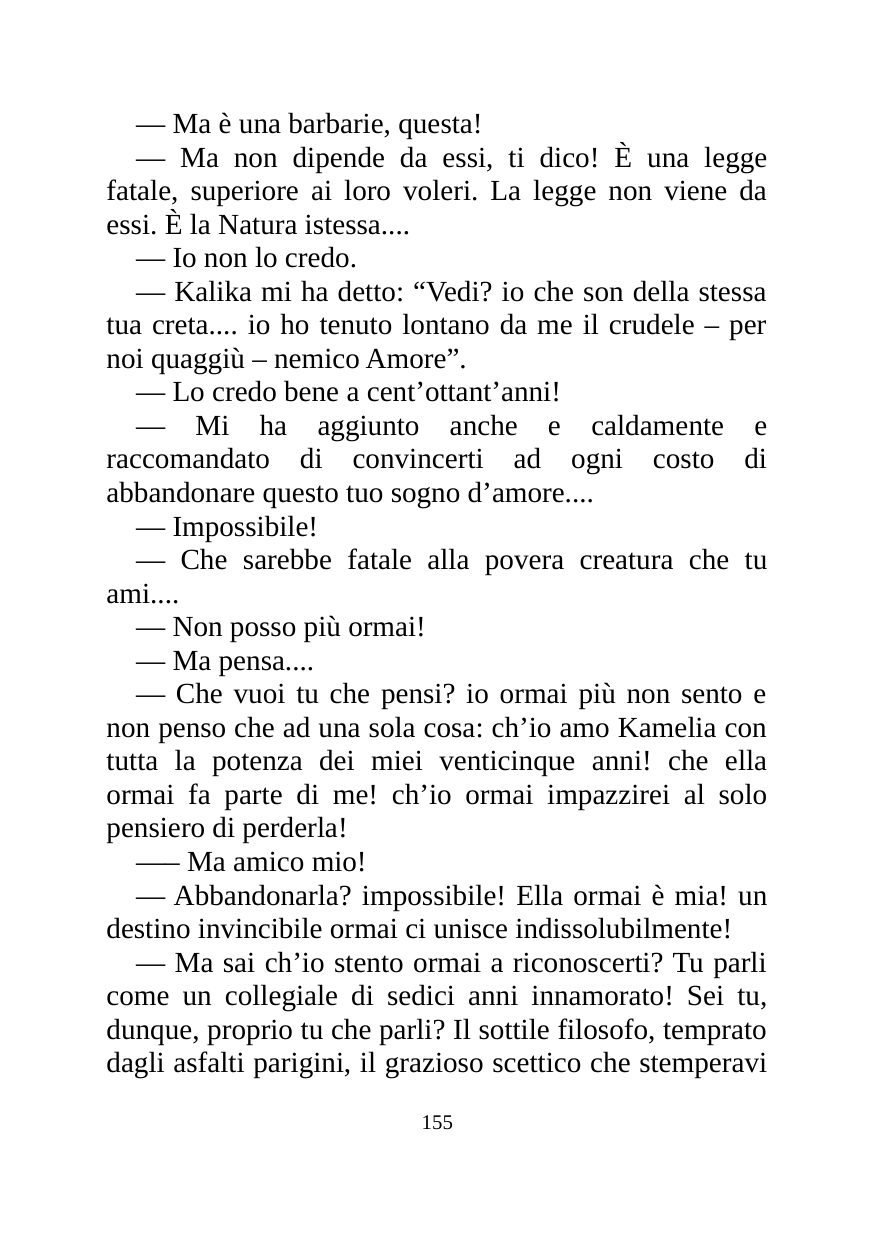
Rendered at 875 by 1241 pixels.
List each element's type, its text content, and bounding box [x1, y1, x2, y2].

text — Non posso più ormai! [106, 609, 768, 643]
text — Ma sai ch’io stento ormai a riconoscerti? Tu parli come un collegiale di sedici anni innamorato! Sei tu, dunque, proprio tu che parli? Il sottile filosofo, temprato dagli asfalti parigini, il grazioso scettico che stemperavi [106, 945, 768, 1079]
text — Kalika mi ha detto: “Vedi? io che son della stessa tua creta.... io ho tenuto lontano da me il crudele – per noi quaggiù – nemico Amore”. [106, 274, 768, 374]
text — Io non lo credo. [106, 240, 768, 274]
text — Ma è una barbarie, questa! [106, 106, 768, 140]
text —– Ma amico mio! [106, 844, 768, 878]
text — Ma non dipende da essi, ti dico! È una legge fatale, superiore ai loro voleri. La legge non viene da essi. È la Natura istessa.... [106, 140, 768, 240]
text — Lo credo bene a cent’ottant’anni! [106, 374, 768, 408]
text — Ma pensa.... [106, 643, 768, 676]
text — Mi ha aggiunto anche e caldamente e raccomandato di convincerti ad ogni costo di abbandonare questo tuo sogno d’amore.... [106, 408, 768, 509]
text — Abbandonarla? impossibile! Ella ormai è mia! un destino invincibile ormai ci unisce indissolubilmente! [106, 878, 768, 945]
text — Che sarebbe fatale alla povera creatura che tu ami.... [106, 542, 768, 609]
text — Impossibile! [106, 509, 768, 542]
text — Che vuoi tu che pensi? io ormai più non sento e non penso che ad una sola cosa: ch’io amo Kamelia con tutta la potenza dei miei venticinque anni! che ella ormai fa parte di me! ch’io ormai impazzirei al solo pensiero di perderla! [106, 676, 768, 844]
